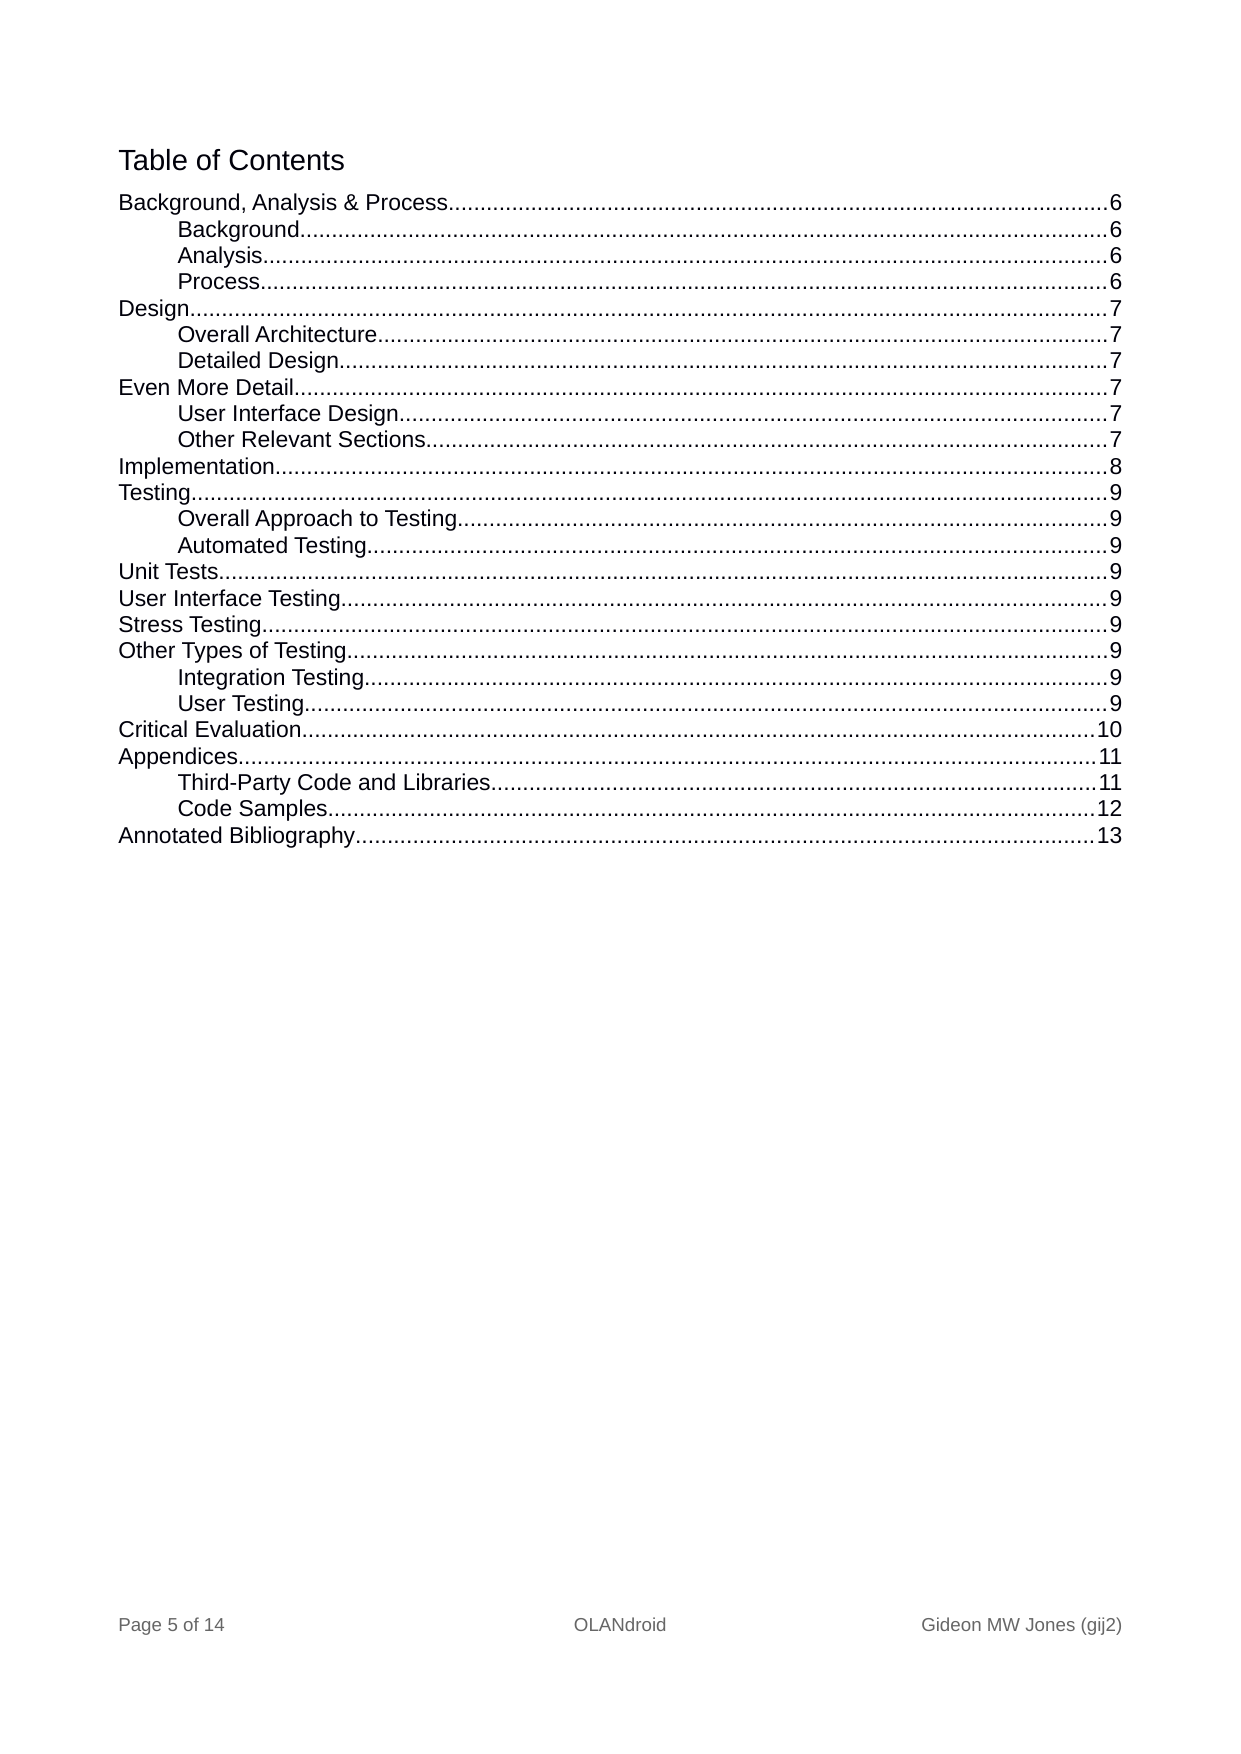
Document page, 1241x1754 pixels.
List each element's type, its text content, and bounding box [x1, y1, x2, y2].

text Design 7 [118, 294, 1122, 321]
text User Testing 9 [118, 690, 1122, 716]
text Detailed Design 7 [118, 347, 1122, 374]
text Critical Evaluation 10 [118, 716, 1122, 743]
text Unit Tests 9 [118, 558, 1122, 584]
text Stress Testing 9 [118, 611, 1122, 637]
text Other Types of Testing 9 [118, 637, 1122, 663]
text Even More Detail 7 [118, 374, 1122, 400]
text Background 6 [118, 216, 1122, 242]
text Appendices 11 [118, 743, 1122, 769]
text Overall Approach to Testing 9 [118, 505, 1122, 532]
text Annotated Bibliography 13 [118, 822, 1122, 848]
text User Interface Design 7 [118, 400, 1122, 426]
text Analysis 6 [118, 242, 1122, 268]
text Automated Testing 9 [118, 532, 1122, 558]
text Overall Architecture 7 [118, 321, 1122, 347]
text Background, Analysis & Process 6 [118, 189, 1122, 216]
text Process 6 [118, 268, 1122, 294]
text User Interface Testing 9 [118, 584, 1122, 611]
text Code Samples 12 [118, 795, 1122, 822]
text Integration Testing 9 [118, 663, 1122, 690]
text Testing 9 [118, 479, 1122, 505]
text Other Relevant Sections 7 [118, 426, 1122, 453]
text Implementation 8 [118, 453, 1122, 479]
text Third-Party Code and Libraries 11 [118, 769, 1122, 795]
subtitle Table of Contents [118, 143, 1122, 177]
